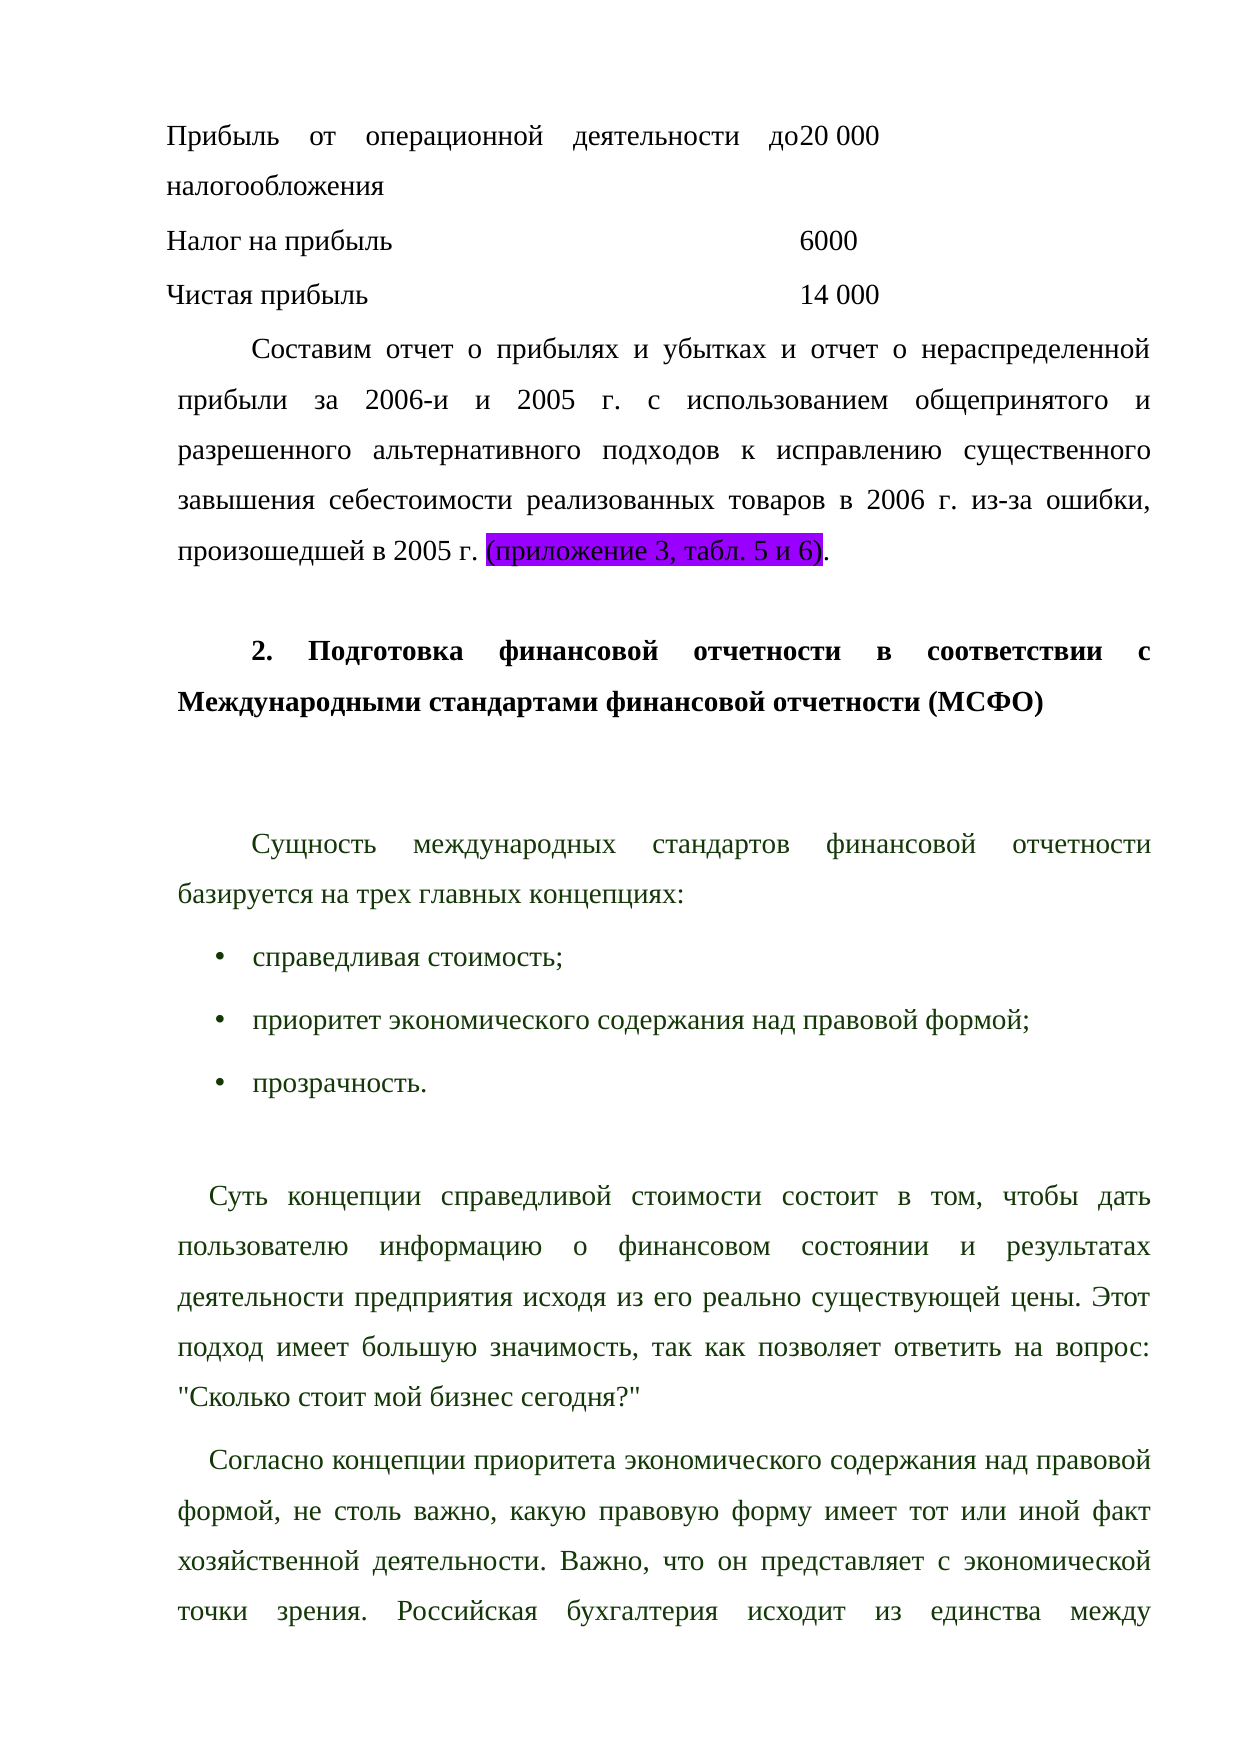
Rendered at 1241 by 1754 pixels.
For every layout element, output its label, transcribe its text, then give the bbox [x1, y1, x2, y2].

text 2. Подготовка финансовой отчетности в соответствии с Международными стандартами финансовой отчетности (МСФО) [177, 633, 1152, 717]
table_cell Налог на прибыль [166, 223, 799, 277]
table_cell 20 000 [799, 118, 962, 223]
text Сущность международных стандартов финансовой отчетности базируется на трех главных концепциях: [177, 826, 1152, 910]
table_cell 14 000 [799, 277, 962, 332]
list справедливая стоимость; [215, 939, 1152, 973]
text Суть концепции справедливой стоимости состоит в том, чтобы дать пользователю информацию о финансовом состоянии и результатах деятельности предприятия исходя из его реально существующей цены. Этот подход имеет большую значимость, так как позволяет ответить на вопрос: "Сколько стоит мой бизнес сегодня?" [177, 1178, 1152, 1413]
text Составим отчет о прибылях и убытках и отчет о нераспределенной прибыли за 2006-и и 2005 г. с использованием общепринятого и разрешенного альтернативного подходов к исправлению существенного завышения себестоимости реализованных товаров в 2006 г. из-за ошибки, произошедшей в 2005 г. (приложение 3, табл. 5 и 6). [177, 332, 1152, 566]
list прозрачность. [215, 1065, 1152, 1149]
table_cell Чистая прибыль [166, 277, 799, 332]
text Согласно концепции приоритета экономического содержания над правовой формой, не столь важно, какую правовую форму имеет тот или иной факт хозяйственной деятельности. Важно, что он представляет с экономической точки зрения. Российская бухгалтерия исходит из единства между [177, 1442, 1152, 1627]
table_cell 6000 [799, 223, 962, 277]
list приоритет экономического содержания над правовой формой; [215, 1002, 1152, 1036]
table_cell Прибыль от операционной деятельности до налогообложения [166, 118, 799, 223]
